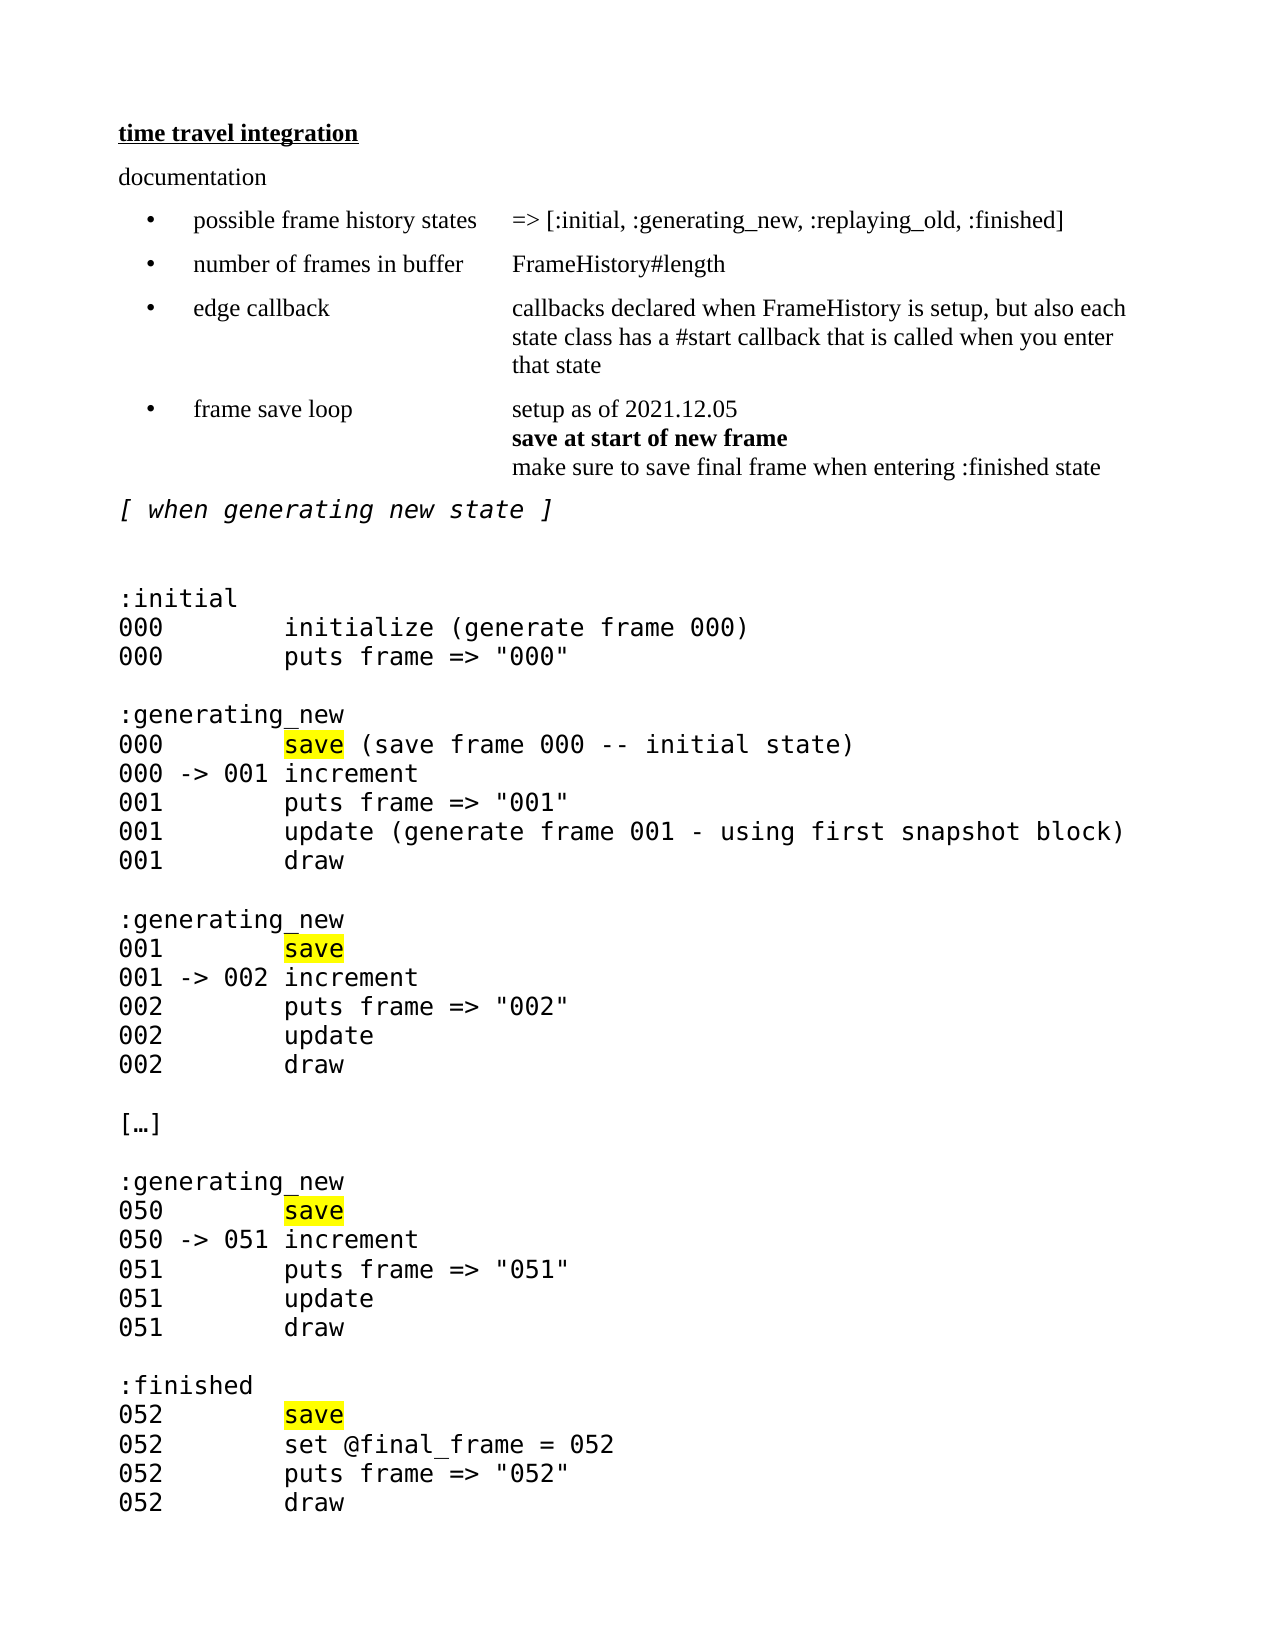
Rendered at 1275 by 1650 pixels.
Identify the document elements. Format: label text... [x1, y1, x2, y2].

text 002 puts frame => "002" [118, 992, 1157, 1021]
text 052 draw [118, 1488, 1157, 1517]
text 001 -> 002 increment [118, 963, 1157, 992]
text :generating_new [118, 905, 1157, 934]
text 000 -> 001 increment [118, 759, 1157, 788]
list frame save loop setup as of 2021.12.05 save at start of new frame make sure to save final frame when entering :finished state [146, 394, 1157, 481]
list edge callback callbacks declared when FrameHistory is setup, but also each state class has a #start callback that is called when you enter that state [146, 293, 1157, 379]
text 052 set @final_frame = 052 [118, 1430, 1157, 1459]
text 002 update [118, 1021, 1157, 1051]
text :generating_new [118, 701, 1157, 730]
text 000 initialize (generate frame 000) [118, 613, 1157, 642]
text 051 draw [118, 1313, 1157, 1342]
text 000 save (save frame 000 -- initial state) [118, 730, 1157, 759]
text :generating_new [118, 1167, 1157, 1196]
text 051 puts frame => "051" [118, 1255, 1157, 1284]
text time travel integration [118, 118, 1157, 147]
text 050 -> 051 increment [118, 1226, 1157, 1255]
text [ when generating new state ] [118, 496, 1157, 525]
text 001 puts frame => "001" [118, 788, 1157, 817]
list number of frames in buffer FrameHistory#length [146, 249, 1157, 278]
text 001 draw [118, 846, 1157, 876]
text 001 save [118, 934, 1157, 963]
list possible frame history states => [:initial, :generating_new, :replaying_old, :finished] [146, 206, 1157, 234]
text 052 puts frame => "052" [118, 1459, 1157, 1488]
text 002 draw [118, 1051, 1157, 1080]
text :finished [118, 1371, 1157, 1401]
text 001 update (generate frame 001 - using first snapshot block) [118, 817, 1157, 846]
text […] [118, 1109, 1157, 1138]
text 051 update [118, 1284, 1157, 1313]
text 000 puts frame => "000" [118, 642, 1157, 671]
text 052 save [118, 1401, 1157, 1430]
list documentation [118, 162, 1157, 191]
text :initial [118, 584, 1157, 613]
text 050 save [118, 1196, 1157, 1226]
